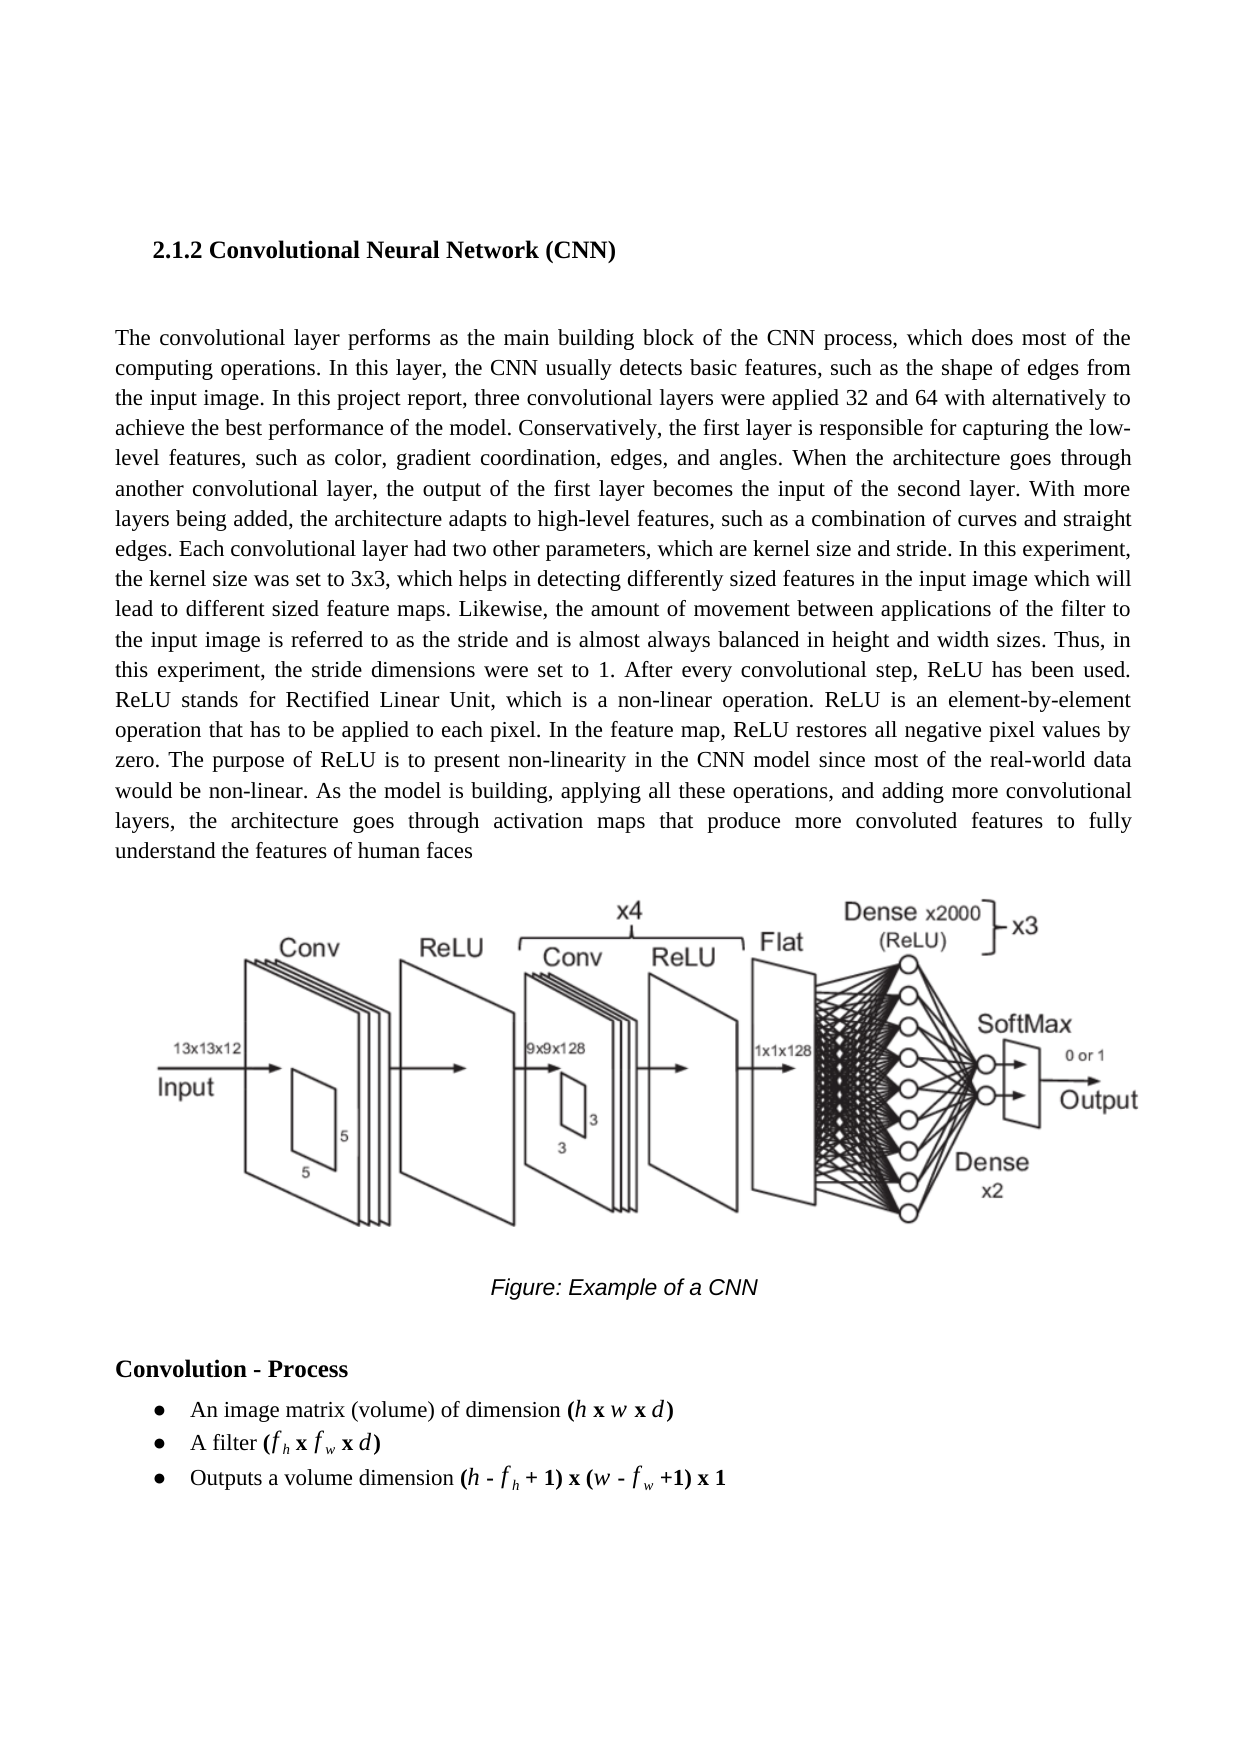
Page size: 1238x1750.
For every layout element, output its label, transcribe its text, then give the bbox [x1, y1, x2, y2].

title Convolution - Process [115, 1354, 1133, 1383]
text Figure: Example of a CNN [115, 1274, 1133, 1300]
list A filter ( x x ) [152, 1427, 1133, 1458]
list Outputs a volume dimension ( - + 1) x ( - +1) x 1 [152, 1462, 1133, 1493]
list An image matrix (volume) of dimension ( x x ) [152, 1395, 1133, 1423]
picture [151, 897, 1173, 1227]
text The convolutional layer performs as the main building block of the CNN process, which does most of the computing operations. In this layer, the CNN usually detects basic features, such as the shape of edges from the input image. In this project report, three convolutional layers were applied 32 and 64 with alternatively to achieve the best performance of the model. Conservatively, the first layer is responsible for capturing the low-level features, such as color, gradient coordination, edges, and angles. When the architecture goes through another convolutional layer, the output of the first layer becomes the input of the second layer. With more layers being added, the architecture adapts to high-level features, such as a combination of curves and straight edges. Each convolutional layer had two other parameters, which are kernel size and stride. In this experiment, the kernel size was set to 3x3, which helps in detecting differently sized features in the input image which will lead to different sized feature maps. Likewise, the amount of movement between applications of the filter to the input image is referred to as the stride and is almost always balanced in height and width sizes. Thus, in this experiment, the stride dimensions were set to 1. After every convolutional step, ReLU has been used. ReLU stands for Rectified Linear Unit, which is a non-linear operation. ReLU is an element-by-element operation that has to be applied to each pixel. In the feature map, ReLU restores all negative pixel values by zero. The purpose of ReLU is to present non-linearity in the CNN model since most of the real-world data would be non-linear. As the model is building, applying all these operations, and adding more convolutional layers, the architecture goes through activation maps that produce more convoluted features to fully understand the features of human faces [115, 323, 1133, 863]
subtitle 2.1.2 Convolutional Neural Network (CNN) [152, 235, 1135, 264]
